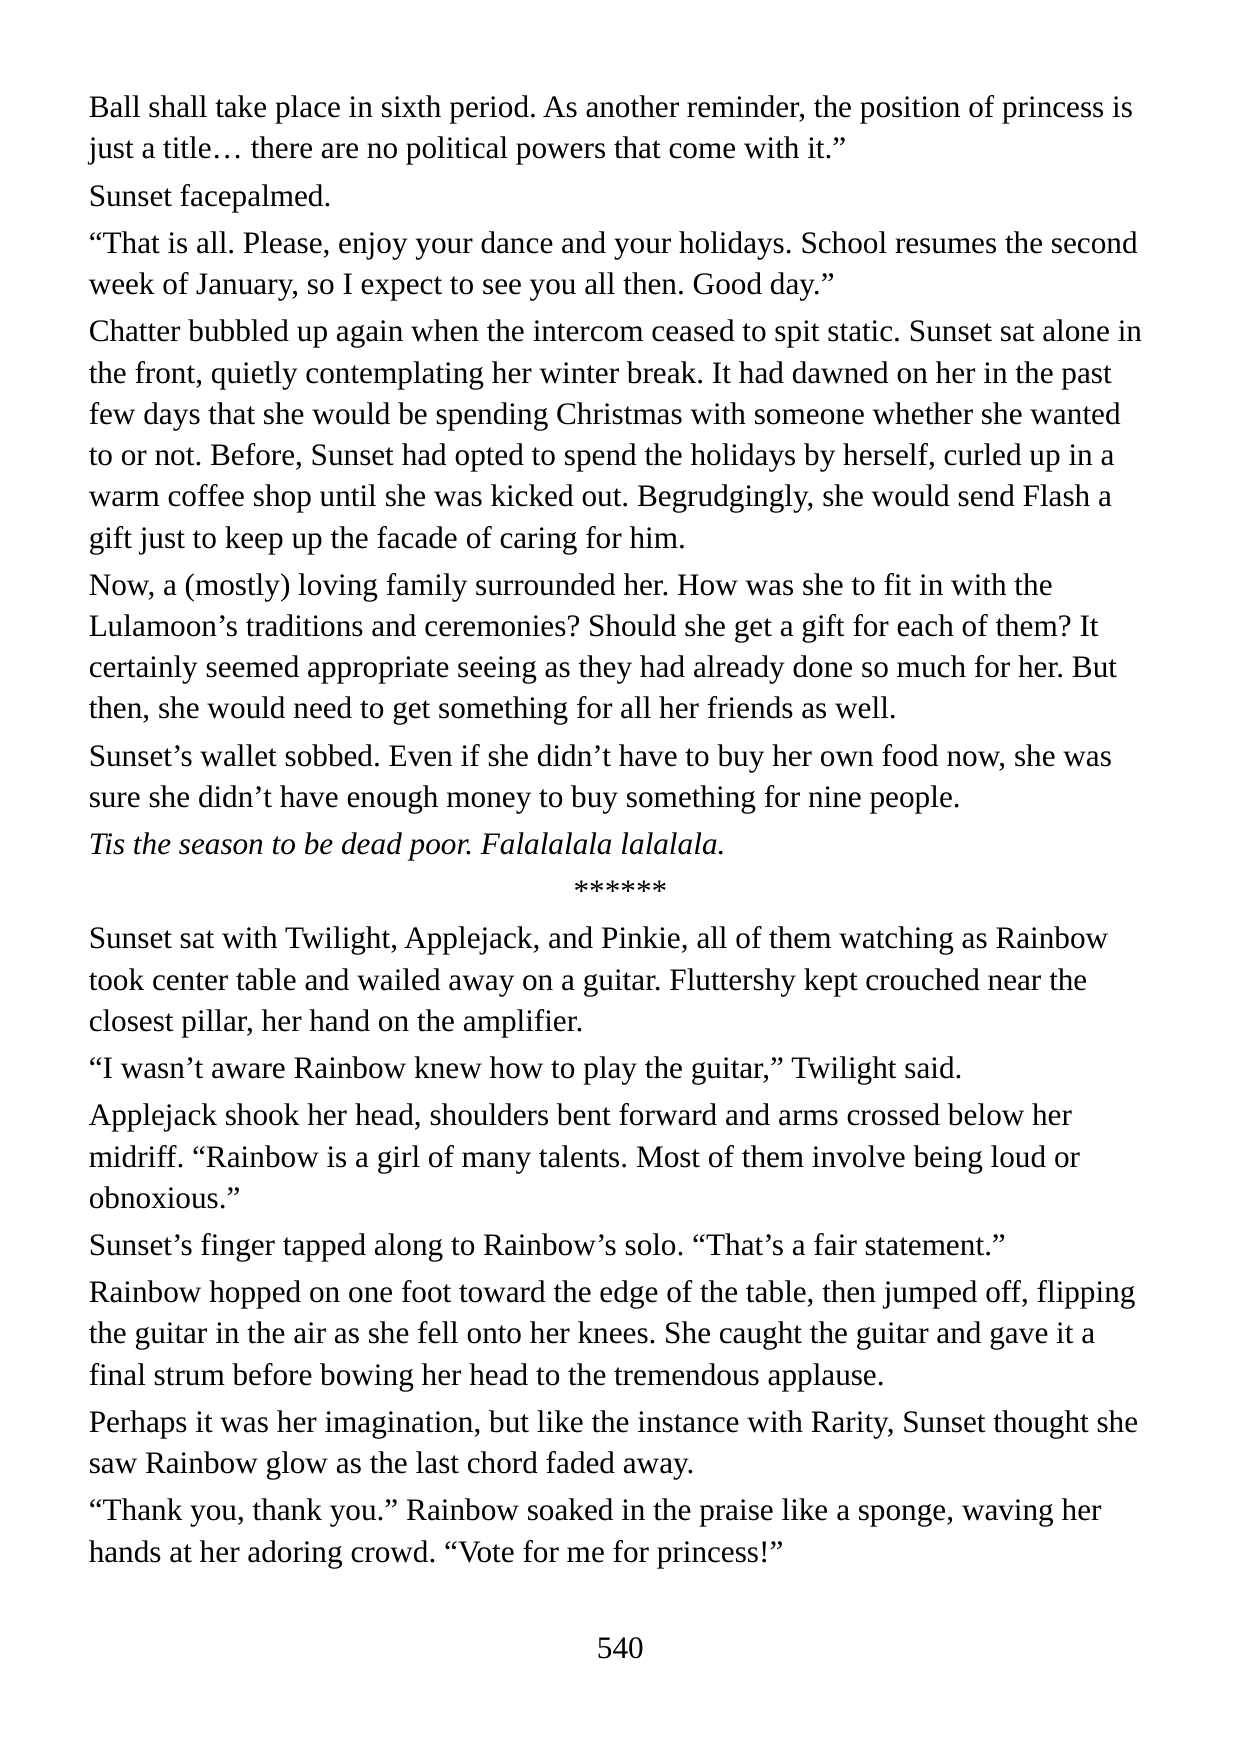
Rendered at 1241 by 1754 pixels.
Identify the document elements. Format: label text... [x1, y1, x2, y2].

text Rainbow hopped on one foot toward the edge of the table, then jumped off, flipping the guitar in the air as she fell onto her knees. She caught the guitar and gave it a final strum before bowing her head to the tremendous applause. [88, 1273, 1152, 1392]
text “That is all. Please, enjoy your dance and your holidays. School resumes the second week of January, so I expect to see you all then. Good day.” [88, 224, 1152, 301]
text “Thank you, thank you.” Rainbow soaked in the praise like a sponge, waving her hands at her adoring crowd. “Vote for me for princess!” [88, 1492, 1152, 1569]
text Tis the season to be dead poor. Falalalala lalalala. [88, 825, 1152, 861]
text ****** [88, 873, 1152, 908]
text Now, a (mostly) loving family surrounded her. How was she to fit in with the Lulamoon’s traditions and ceremonies? Should she get a gift for each of them? It certainly seemed appropriate seeing as they had already done so much for her. But then, she would need to get something for all her friends as well. [88, 566, 1152, 726]
text Ball shall take place in sixth period. As another reminder, the position of princess is just a title… there are no political powers that come with it.” [88, 88, 1152, 166]
text Applejack shook her head, shoulders bent forward and arms crossed below her midriff. “Rainbow is a girl of many talents. Most of them involve being loud or obnoxious.” [88, 1097, 1152, 1215]
text Sunset facepalmed. [88, 177, 1152, 213]
text Sunset’s wallet sobbed. Even if she didn’t have to buy her own food now, she was sure she didn’t have enough money to buy something for nine people. [88, 737, 1152, 814]
text Perhaps it was her imagination, but like the instance with Rarity, Sunset thought she saw Rainbow glow as the last chord faded away. [88, 1403, 1152, 1480]
text Sunset’s finger tapped along to Rainbow’s solo. “That’s a fair statement.” [88, 1226, 1152, 1262]
text Sunset sat with Twilight, Applejack, and Pinkie, all of them watching as Rainbow took center table and wailed away on a guitar. Fluttershy kept crouched near the closest pillar, her hand on the amplifier. [88, 920, 1152, 1038]
text “I wasn’t aware Rainbow knew how to play the guitar,” Twilight said. [88, 1049, 1152, 1085]
text Chatter bubbled up again when the intercom ceased to spit static. Sunset sat alone in the front, quietly contemplating her winter break. It had dawned on her in the past few days that she would be spending Christmas with someone whether she wanted to or not. Before, Sunset had opted to spend the holidays by herself, curled up in a warm coffee shop until she was kicked out. Begrudgingly, she would send Flash a gift just to keep up the facade of caring for him. [88, 313, 1152, 555]
